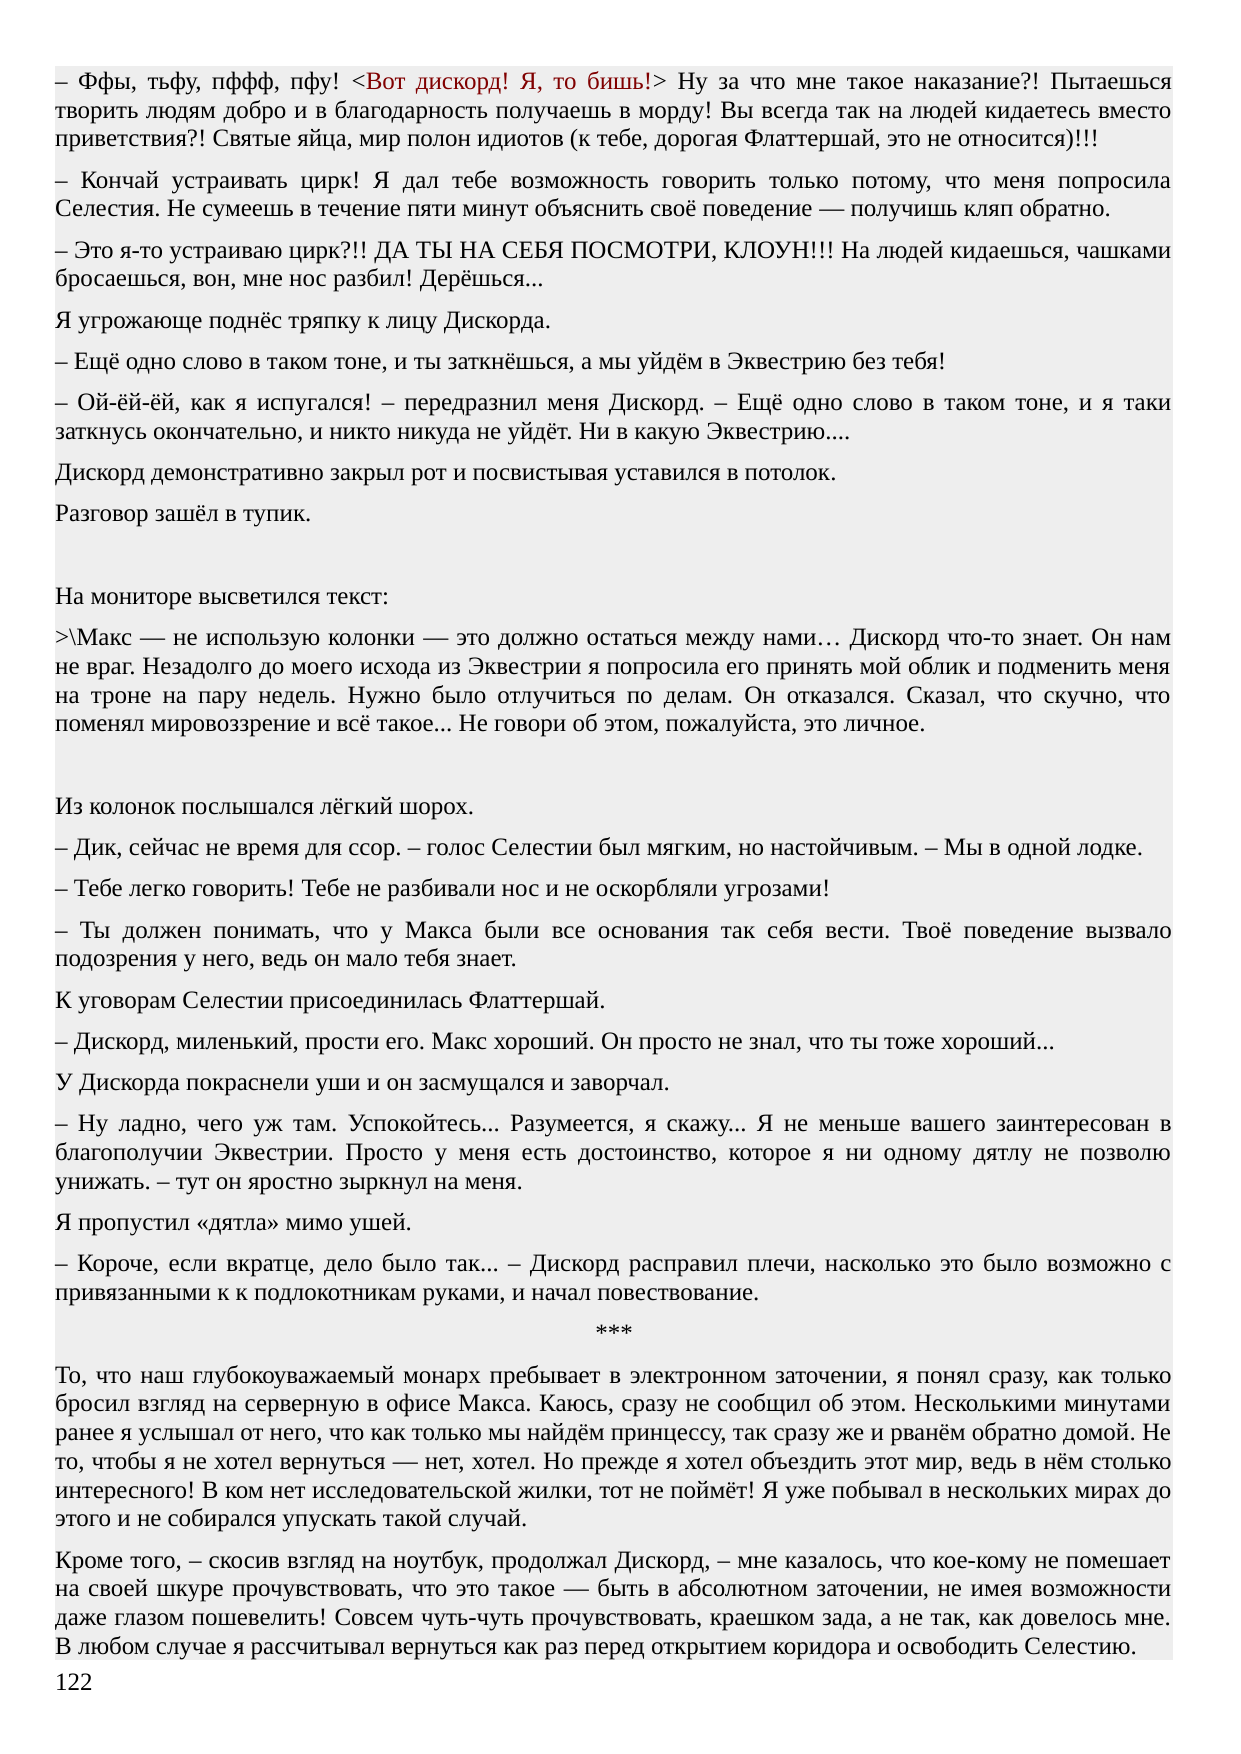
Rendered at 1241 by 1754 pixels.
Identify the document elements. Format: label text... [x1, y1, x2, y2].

text На мониторе высветился текст: [55, 581, 1173, 610]
text Кроме того, – скосив взгляд на ноутбук, продолжал Дискорд, – мне казалось, что кое-кому не помешает на своей шкуре прочувствовать, что это такое — быть в абсолютном заточении, не имея возможности даже глазом пошевелить! Совсем чуть-чуть прочувствовать, краешком зада, а не так, как довелось мне. В любом случае я рассчитывал вернуться как раз перед открытием коридора и освободить Селестию. [55, 1545, 1173, 1660]
text – Ой-ёй-ёй, как я испугался! – передразнил меня Дискорд. – Ещё одно слово в таком тоне, и я таки заткнусь окончательно, и никто никуда не уйдёт. Ни в какую Эквестрию.... [55, 387, 1173, 445]
text У Дискорда покраснели уши и он засмущался и заворчал. [55, 1067, 1173, 1096]
text Я угрожающе поднёс тряпку к лицу Дискорда. [55, 305, 1173, 333]
text – Кончай устраивать цирк! Я дал тебе возможность говорить только потому, что меня попросила Селестия. Не сумеешь в течение пяти минут объяснить своё поведение — получишь кляп обратно. [55, 165, 1173, 222]
text К уговорам Селестии присоединилась Флаттершай. [55, 985, 1173, 1013]
text *** [55, 1318, 1173, 1347]
text – Ещё одно слово в таком тоне, и ты заткнёшься, а мы уйдём в Эквестрию без тебя! [55, 346, 1173, 375]
text – Дик, сейчас не время для ссор. – голос Селестии был мягким, но настойчивым. – Мы в одной лодке. [55, 832, 1173, 861]
text Разговор зашёл в тупик. [55, 498, 1173, 527]
text Я пропустил «дятла» мимо ушей. [55, 1207, 1173, 1236]
text – Ффы, тьфу, пффф, пфу! <Вот дискорд! Я, то бишь!> Ну за что мне такое наказание?! Пытаешься творить людям добро и в благодарность получаешь в морду! Вы всегда так на людей кидаетесь вместо приветствия?! Святые яйца, мир полон идиотов (к тебе, дорогая Флаттершай, это не относится)!!! [55, 66, 1173, 152]
text – Это я-то устраиваю цирк?!! ДА ТЫ НА СЕБЯ ПОСМОТРИ, КЛОУН!!! На людей кидаешься, чашками бросаешься, вон, мне нос разбил! Дерёшься... [55, 235, 1173, 292]
text – Ну ладно, чего уж там. Успокойтесь... Разумеется, я скажу... Я не меньше вашего заинтересован в благополучии Эквестрии. Просто у меня есть достоинство, которое я ни одному дятлу не позволю унижать. – тут он яростно зыркнул на меня. [55, 1108, 1173, 1195]
text – Тебе легко говорить! Тебе не разбивали нос и не оскорбляли угрозами! [55, 873, 1173, 902]
text – Короче, если вкратце, дело было так... – Дискорд расправил плечи, насколько это было возможно с привязанными к к подлокотникам руками, и начал повествование. [55, 1248, 1173, 1306]
text – Дискорд, миленький, прости его. Макс хороший. Он просто не знал, что ты тоже хороший... [55, 1026, 1173, 1055]
text >\Макс — не использую колонки — это должно остаться между нами… Дискорд что-то знает. Он нам не враг. Незадолго до моего исхода из Эквестрии я попросила его принять мой облик и подменить меня на троне на пару недель. Нужно было отлучиться по делам. Он отказался. Сказал, что скучно, что поменял мировоззрение и всё такое... Не говори об этом, пожалуйста, это личное. [55, 622, 1173, 737]
text Из колонок послышался лёгкий шорох. [55, 791, 1173, 820]
text – Ты должен понимать, что у Макса были все основания так себя вести. Твоё поведение вызвало подозрения у него, ведь он мало тебя знает. [55, 915, 1173, 972]
text То, что наш глубокоуважаемый монарх пребывает в электронном заточении, я понял сразу, как только бросил взгляд на серверную в офисе Макса. Каюсь, сразу не сообщил об этом. Несколькими минутами ранее я услышал от него, что как только мы найдём принцессу, так сразу же и рванём обратно домой. Не то, чтобы я не хотел вернуться — нет, хотел. Но прежде я хотел объездить этот мир, ведь в нём столько интересного! В ком нет исследовательской жилки, тот не поймёт! Я уже побывал в нескольких мирах до этого и не собирался упускать такой случай. [55, 1360, 1173, 1532]
text Дискорд демонстративно закрыл рот и посвистывая уставился в потолок. [55, 457, 1173, 486]
